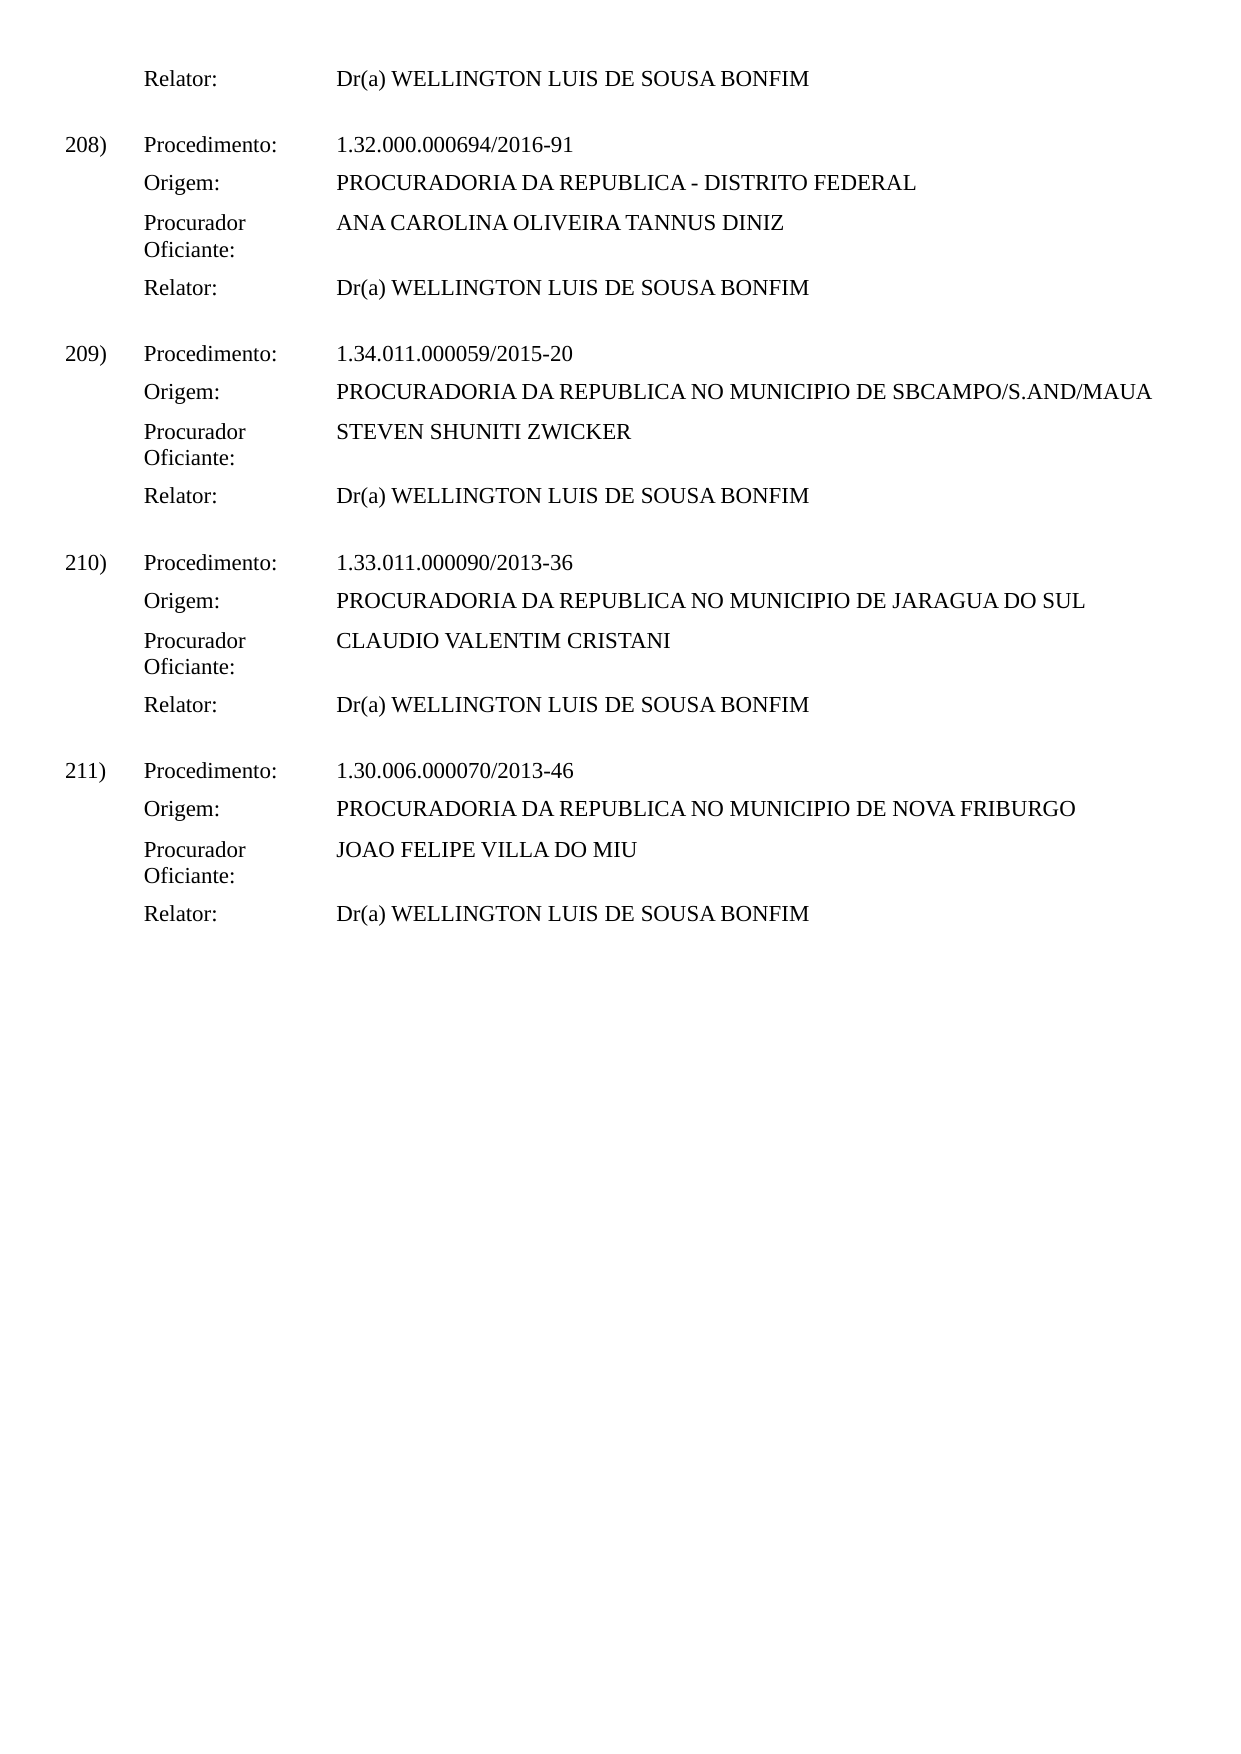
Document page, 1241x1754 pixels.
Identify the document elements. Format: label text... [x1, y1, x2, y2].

table_cell CLAUDIO VALENTIM CRISTANI [330, 621, 1181, 685]
table_cell ANA CAROLINA OLIVEIRA TANNUS DINIZ [330, 204, 1181, 268]
table_header 210) [59, 543, 138, 581]
table_cell JOAO FELIPE VILLA DO MIU [330, 830, 1181, 894]
table_cell Relator: [138, 268, 330, 308]
table_header Procedimento: [138, 334, 330, 372]
table_cell [59, 581, 138, 621]
table_cell [59, 621, 138, 685]
table_cell Procurador Oficiante: [138, 204, 330, 268]
table_header Procedimento: [138, 543, 330, 581]
table_cell Procurador Oficiante: [138, 830, 330, 894]
table_cell [59, 372, 138, 412]
table_header Procedimento: [138, 126, 330, 163]
table_cell Dr(a) WELLINGTON LUIS DE SOUSA BONFIM [330, 268, 1181, 308]
table_cell Relator: [138, 894, 330, 934]
table_header 1.32.000.000694/2016-91 [330, 126, 1181, 163]
table_cell [59, 830, 138, 894]
table_cell Dr(a) WELLINGTON LUIS DE SOUSA BONFIM [330, 685, 1181, 726]
table_cell [59, 164, 138, 204]
table_cell Procurador Oficiante: [138, 621, 330, 685]
table_cell STEVEN SHUNITI ZWICKER [330, 413, 1181, 477]
table_cell [59, 477, 138, 517]
table_cell Relator: [138, 685, 330, 726]
table_cell PROCURADORIA DA REPUBLICA NO MUNICIPIO DE NOVA FRIBURGO [330, 790, 1181, 830]
table_cell [59, 413, 138, 477]
table_cell Origem: [138, 581, 330, 621]
table_cell PROCURADORIA DA REPUBLICA NO MUNICIPIO DE SBCAMPO/S.AND/MAUA [330, 372, 1181, 412]
table_cell [59, 59, 138, 99]
table_header Procedimento: [138, 752, 330, 790]
table_header 208) [59, 126, 138, 163]
table_cell Dr(a) WELLINGTON LUIS DE SOUSA BONFIM [330, 894, 1181, 934]
table_cell Dr(a) WELLINGTON LUIS DE SOUSA BONFIM [330, 477, 1181, 517]
table_cell Procurador Oficiante: [138, 413, 330, 477]
table_cell Origem: [138, 372, 330, 412]
table_header 1.34.011.000059/2015-20 [330, 334, 1181, 372]
table_cell [59, 204, 138, 268]
table_cell [59, 894, 138, 934]
table_cell [59, 790, 138, 830]
table_header 211) [59, 752, 138, 790]
table_header 209) [59, 334, 138, 372]
table_cell PROCURADORIA DA REPUBLICA - DISTRITO FEDERAL [330, 164, 1181, 204]
table_header 1.33.011.000090/2013-36 [330, 543, 1181, 581]
table_cell Origem: [138, 790, 330, 830]
table_cell Origem: [138, 164, 330, 204]
table_cell [59, 268, 138, 308]
table_cell PROCURADORIA DA REPUBLICA NO MUNICIPIO DE JARAGUA DO SUL [330, 581, 1181, 621]
table_cell Dr(a) WELLINGTON LUIS DE SOUSA BONFIM [330, 59, 1181, 99]
table_header 1.30.006.000070/2013-46 [330, 752, 1181, 790]
table_cell Relator: [138, 477, 330, 517]
table_cell Relator: [138, 59, 330, 99]
table_cell [59, 685, 138, 726]
